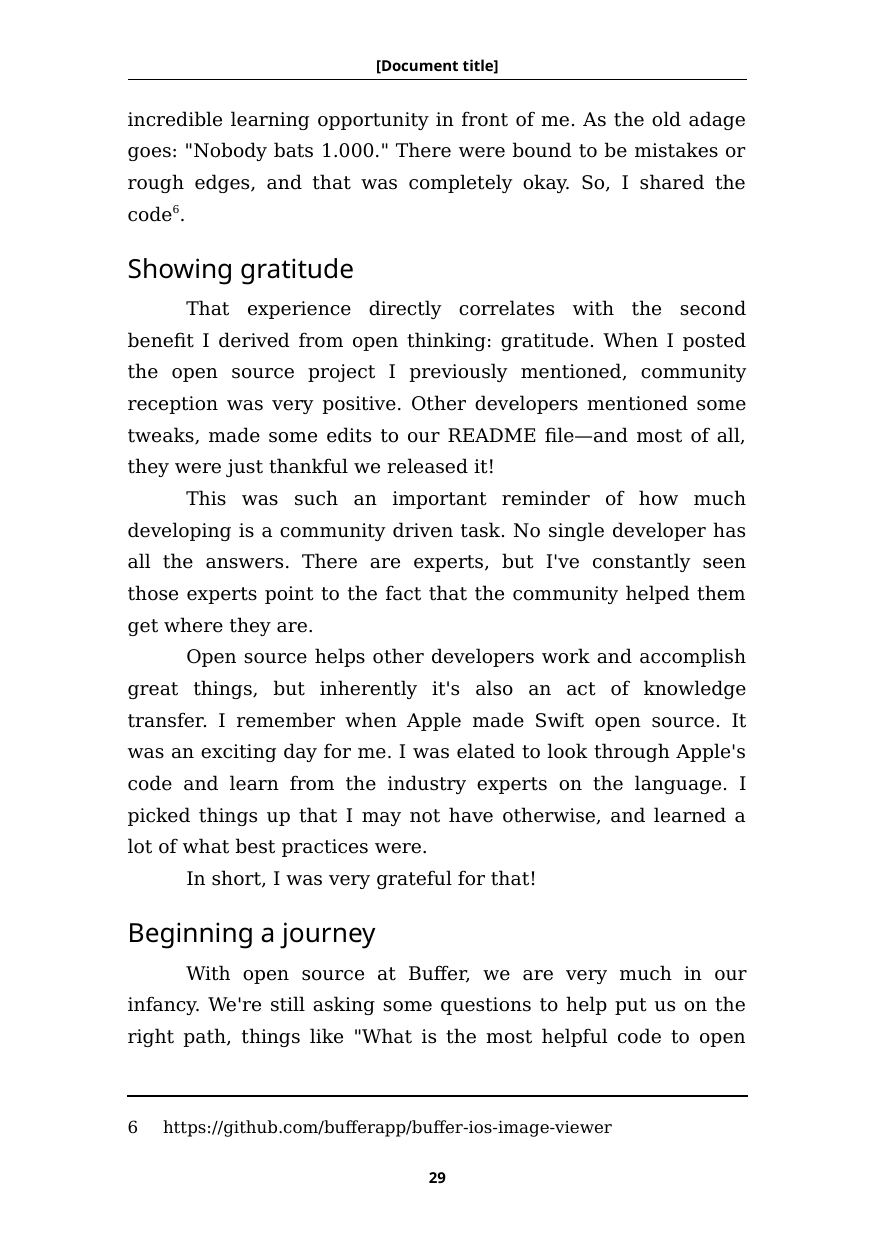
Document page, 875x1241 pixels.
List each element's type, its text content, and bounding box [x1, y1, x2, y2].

subtitle Showing gratitude [127, 250, 747, 286]
text https://github.com/bufferapp/buffer-ios-image-viewer [127, 1118, 747, 1138]
text incredible learning opportunity in front of me. As the old adage goes: "Nobody bats 1.000." There were bound to be mistakes or rough edges, and that was completely okay. So, I shared the code. [127, 109, 747, 226]
text In short, I was very grateful for that! [127, 868, 747, 890]
text With open source at Buffer, we are very much in our infancy. We're still asking some questions to help put us on the right path, things like "What is the most helpful code to open [127, 963, 747, 1048]
subtitle Beginning a journey [127, 914, 747, 950]
text This was such an important reminder of how much developing is a community driven task. No single developer has all the answers. There are experts, but I've constantly seen those experts point to the fact that the community helped them get where they are. [127, 488, 747, 637]
text Open source helps other developers work and accomplish great things, but inherently it's also an act of knowledge transfer. I remember when Apple made Swift open source. It was an exciting day for me. I was elated to look through Apple's code and learn from the industry experts on the language. I picked things up that I may not have otherwise, and learned a lot of what best practices were. [127, 647, 747, 858]
text That experience directly correlates with the second benefit I derived from open thinking: gratitude. When I posted the open source project I previously mentioned, community reception was very positive. Other developers mentioned some tweaks, made some edits to our README file—and most of all, they were just thankful we released it! [127, 298, 747, 478]
